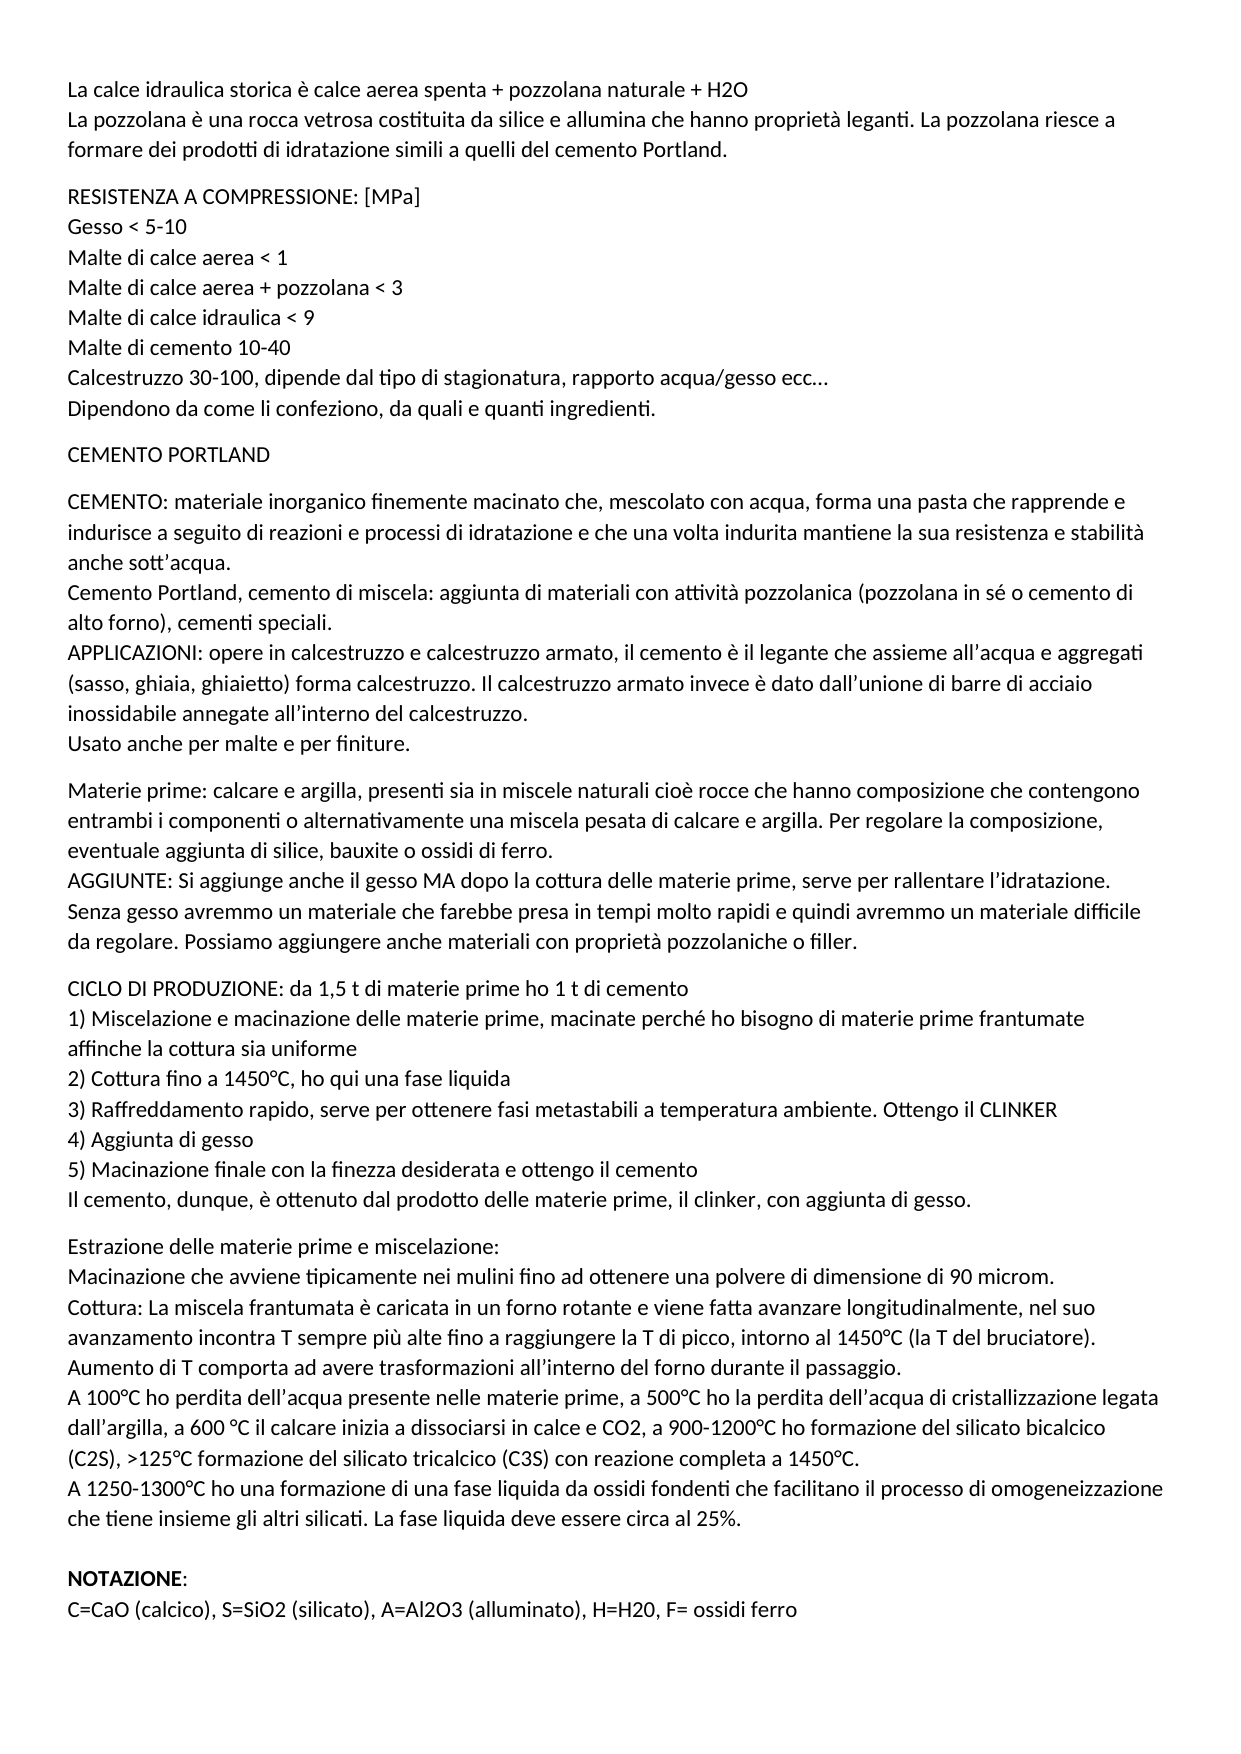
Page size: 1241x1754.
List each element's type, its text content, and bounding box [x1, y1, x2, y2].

text La calce idraulica storica è calce aerea spenta + pozzolana naturale + H2O La pozzolana è una rocca vetrosa costituita da silice e allumina che hanno proprietà leganti. La pozzolana riesce a formare dei prodotti di idratazione simili a quelli del cemento Portland. [67, 75, 1165, 163]
text CEMENTO: materiale inorganico finemente macinato che, mescolato con acqua, forma una pasta che rapprende e indurisce a seguito di reazioni e processi di idratazione e che una volta indurita mantiene la sua resistenza e stabilità anche sott’acqua. Cemento Portland, cemento di miscela: aggiunta di materiali con attività pozzolanica (pozzolana in sé o cemento di alto forno), cementi speciali. APPLICAZIONI: opere in calcestruzzo e calcestruzzo armato, il cemento è il legante che assieme all’acqua e aggregati (sasso, ghiaia, ghiaietto) forma calcestruzzo. Il calcestruzzo armato invece è dato dall’unione di barre di acciaio inossidabile annegate all’interno del calcestruzzo. Usato anche per malte e per finiture. [67, 487, 1165, 757]
text Estrazione delle materie prime e miscelazione: Macinazione che avviene tipicamente nei mulini fino ad ottenere una polvere di dimensione di 90 microm. Cottura: La miscela frantumata è caricata in un forno rotante e viene fatta avanzare longitudinalmente, nel suo avanzamento incontra T sempre più alte fino a raggiungere la T di picco, intorno al 1450°C (la T del bruciatore). Aumento di T comporta ad avere trasformazioni all’interno del forno durante il passaggio. A 100°C ho perdita dell’acqua presente nelle materie prime, a 500°C ho la perdita dell’acqua di cristallizzazione legata dall’argilla, a 600 °C il calcare inizia a dissociarsi in calce e CO2, a 900-1200°C ho formazione del silicato bicalcico (C2S), >125°C formazione del silicato tricalcico (C3S) con reazione completa a 1450°C. A 1250-1300°C ho una formazione di una fase liquida da ossidi fondenti che facilitano il processo di omogeneizzazione che tiene insieme gli altri silicati. La fase liquida deve essere circa al 25%. NOTAZIONE: C=CaO (calcico), S=SiO2 (silicato), A=Al2O3 (alluminato), H=H20, F= ossidi ferro [67, 1232, 1165, 1623]
text CICLO DI PRODUZIONE: da 1,5 t di materie prime ho 1 t di cemento 1) Miscelazione e macinazione delle materie prime, macinate perché ho bisogno di materie prime frantumate affinche la cottura sia uniforme 2) Cottura fino a 1450°C, ho qui una fase liquida 3) Raffreddamento rapido, serve per ottenere fasi metastabili a temperatura ambiente. Ottengo il CLINKER 4) Aggiunta di gesso 5) Macinazione finale con la finezza desiderata e ottengo il cemento Il cemento, dunque, è ottenuto dal prodotto delle materie prime, il clinker, con aggiunta di gesso. [67, 974, 1165, 1213]
text Materie prime: calcare e argilla, presenti sia in miscele naturali cioè rocce che hanno composizione che contengono entrambi i componenti o alternativamente una miscela pesata di calcare e argilla. Per regolare la composizione, eventuale aggiunta di silice, bauxite o ossidi di ferro. AGGIUNTE: Si aggiunge anche il gesso MA dopo la cottura delle materie prime, serve per rallentare l’idratazione. Senza gesso avremmo un materiale che farebbe presa in tempi molto rapidi e quindi avremmo un materiale difficile da regolare. Possiamo aggiungere anche materiali con proprietà pozzolaniche o filler. [67, 776, 1165, 955]
text RESISTENZA A COMPRESSIONE: [MPa] Gesso < 5-10 Malte di calce aerea < 1 Malte di calce aerea + pozzolana < 3 Malte di calce idraulica < 9 Malte di cemento 10-40 Calcestruzzo 30-100, dipende dal tipo di stagionatura, rapporto acqua/gesso ecc… Dipendono da come li confeziono, da quali e quanti ingredienti. [67, 182, 1165, 422]
text CEMENTO PORTLAND [67, 441, 1165, 469]
